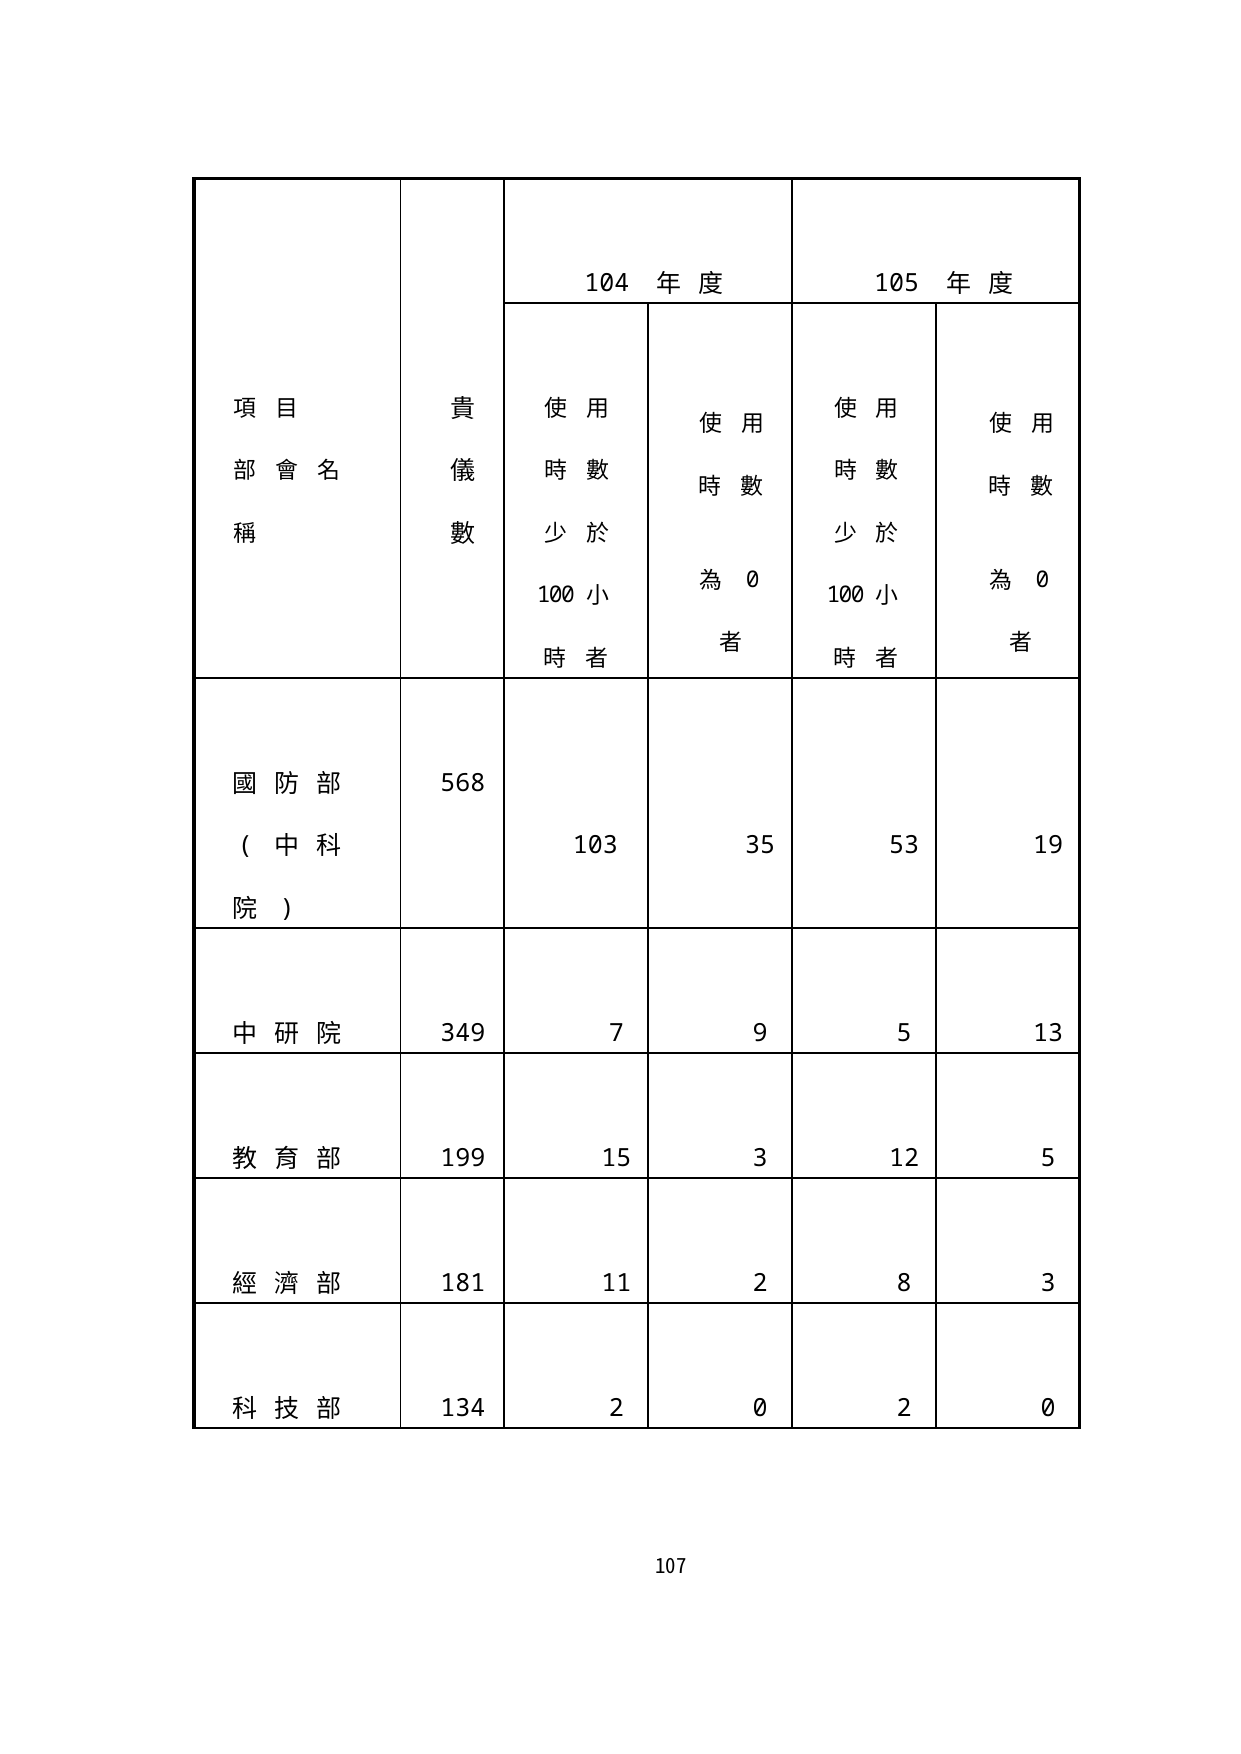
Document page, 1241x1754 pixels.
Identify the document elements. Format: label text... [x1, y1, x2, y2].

table_cell 經濟部 [196, 1179, 400, 1302]
table_cell 使用時數 為0者 [937, 304, 1078, 677]
table_cell 使用時數少於100小時者 [793, 304, 935, 677]
table_cell 2 [505, 1304, 647, 1427]
table_cell 0 [649, 1304, 791, 1427]
table_cell 國防部(中科院) [196, 679, 400, 927]
table_header 貴儀數 [401, 180, 503, 677]
table_cell 0 [937, 1304, 1078, 1427]
table_cell 3 [937, 1179, 1078, 1302]
table_cell 2 [793, 1304, 935, 1427]
table_cell 103 [505, 679, 647, 927]
table_header 105年度 [793, 180, 1078, 302]
table_cell 568 [401, 679, 503, 927]
table_cell 134 [401, 1304, 503, 1427]
table_cell 19 [937, 679, 1078, 927]
table_cell 中研院 [196, 929, 400, 1052]
table_cell 5 [793, 929, 935, 1052]
table_cell 科技部 [196, 1304, 400, 1427]
table_cell 教育部 [196, 1054, 400, 1177]
table_cell 3 [649, 1054, 791, 1177]
table_cell 181 [401, 1179, 503, 1302]
table_cell 5 [937, 1054, 1078, 1177]
table_header 項目 部會名稱 [196, 180, 400, 677]
table_cell 12 [793, 1054, 935, 1177]
table_cell 使用時數少於100小時者 [505, 304, 647, 677]
table_cell 15 [505, 1054, 647, 1177]
table_cell 9 [649, 929, 791, 1052]
table_cell 35 [649, 679, 791, 927]
table_cell 使用時數 為0者 [649, 304, 791, 677]
table_cell 7 [505, 929, 647, 1052]
table_cell 13 [937, 929, 1078, 1052]
table_cell 11 [505, 1179, 647, 1302]
table_cell 53 [793, 679, 935, 927]
table_cell 199 [401, 1054, 503, 1177]
table_cell 2 [649, 1179, 791, 1302]
table_header 104年度 [505, 180, 791, 302]
table_cell 349 [401, 929, 503, 1052]
table_cell 8 [793, 1179, 935, 1302]
